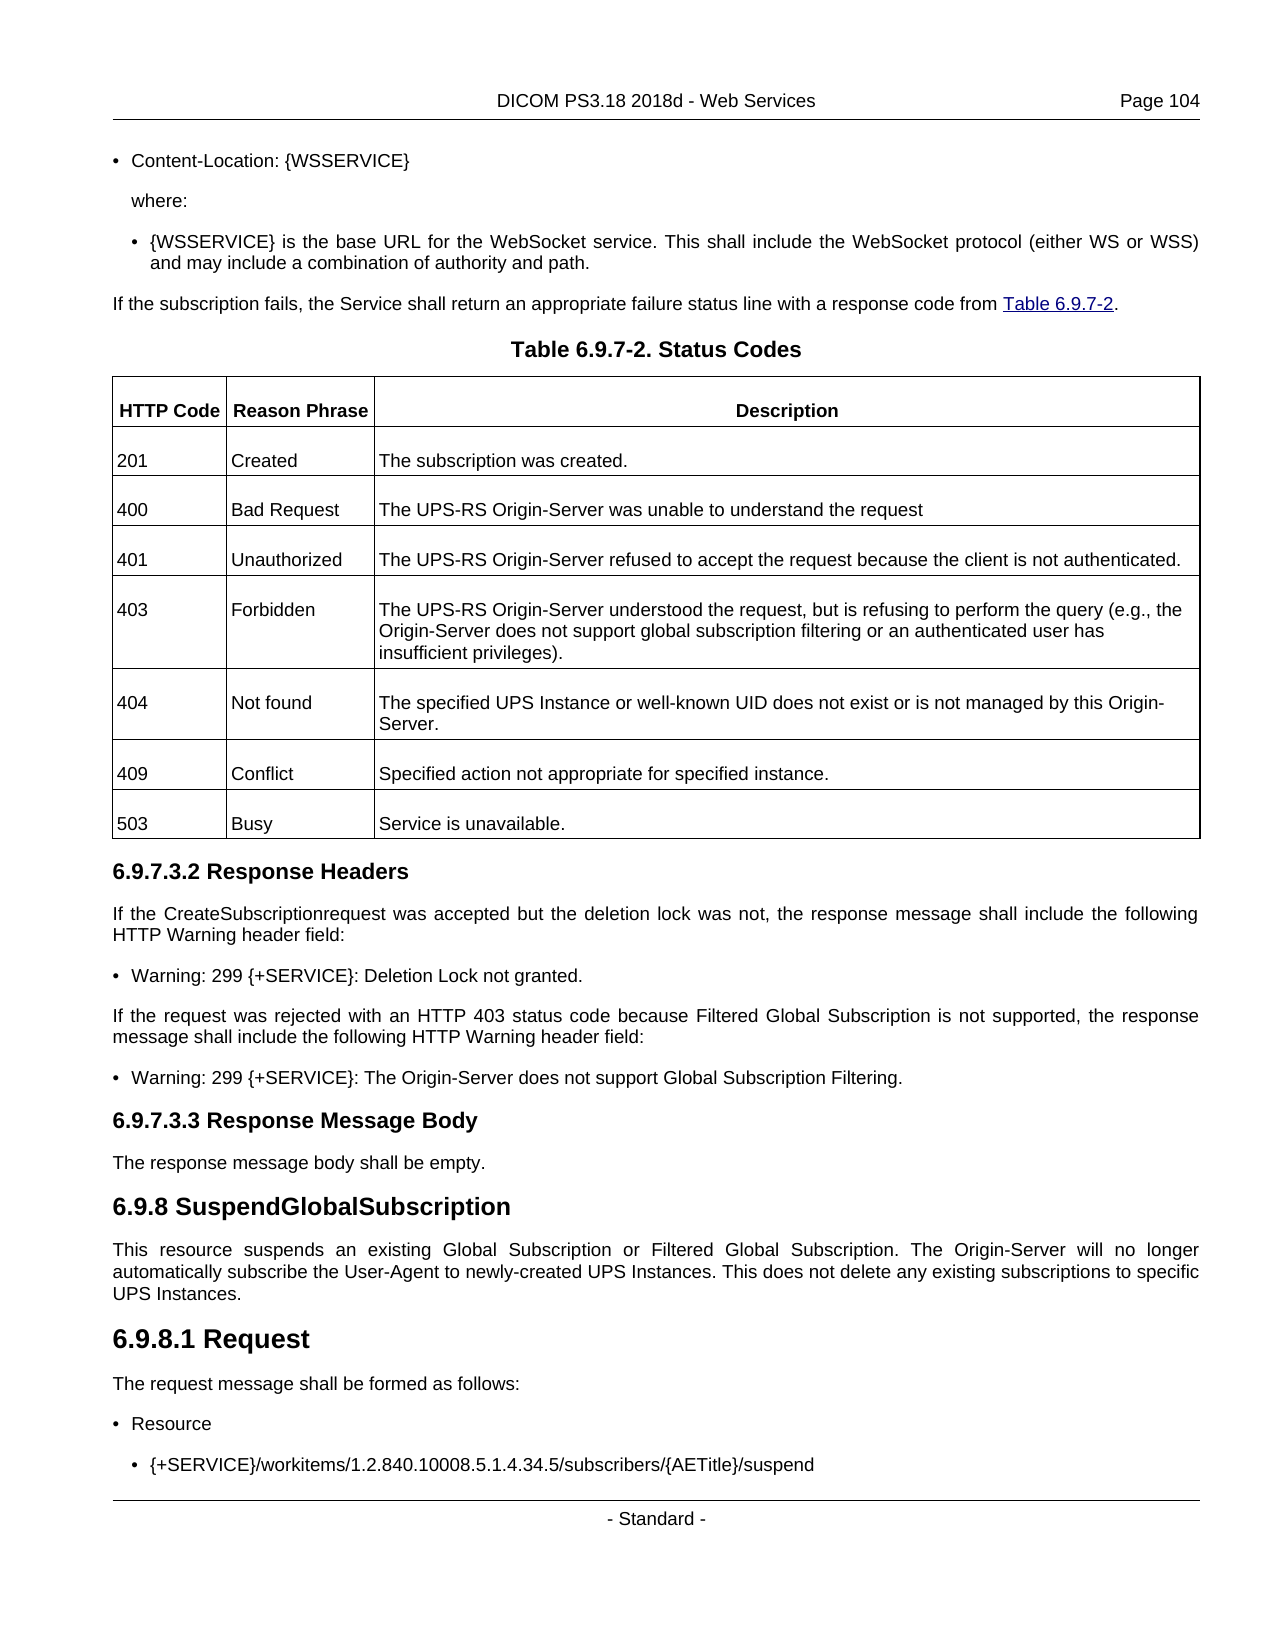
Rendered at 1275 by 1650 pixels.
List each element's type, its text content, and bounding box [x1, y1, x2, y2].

table_cell 409 [113, 740, 226, 788]
table_cell The subscription was created. [375, 427, 1199, 475]
table_cell 403 [113, 576, 226, 667]
table_cell Forbidden [227, 576, 374, 667]
list Resource [112, 1413, 1200, 1434]
table_cell Created [227, 427, 374, 475]
list Warning: 299 {+SERVICE}: Deletion Lock not granted. [112, 964, 1200, 986]
text If the request was rejected with an HTTP 403 status code because Filtered Global Subscription is not supported, the response message shall include the following HTTP Warning header field: [112, 1005, 1200, 1048]
table_cell The specified UPS Instance or well-known UID does not exist or is not managed by this Origin-Server. [375, 669, 1199, 739]
table_cell Busy [227, 790, 374, 838]
list where: [112, 190, 1200, 212]
text The response message body shall be empty. [112, 1151, 1200, 1173]
table_cell 503 [113, 790, 226, 838]
text If the subscription fails, the Service shall return an appropriate failure status line with a response code from Table 6.9.7-2. [112, 292, 1200, 314]
text 6.9.8.1 Request [112, 1323, 1200, 1354]
text 6.9.8 SuspendGlobalSubscription [112, 1192, 1200, 1221]
text If the CreateSubscriptionrequest was accepted but the deletion lock was not, the response message shall include the following HTTP Warning header field: [112, 902, 1200, 946]
list Content-Location: {WSSERVICE} [112, 150, 1200, 172]
table_cell The UPS-RS Origin-Server was unable to understand the request [375, 476, 1199, 525]
table_cell 401 [113, 526, 226, 575]
text The request message shall be formed as follows: [112, 1373, 1200, 1394]
table_cell 400 [113, 476, 226, 525]
list Warning: 299 {+SERVICE}: The Origin-Server does not support Global Subscription Filtering. [112, 1067, 1200, 1088]
text Table 6.9.7-2. Status Codes [112, 337, 1200, 362]
list {+SERVICE}/workitems/1.2.840.10008.5.1.4.34.5/subscribers/{AETitle}/suspend [131, 1453, 1200, 1475]
table_cell 201 [113, 427, 226, 475]
table_cell Not found [227, 669, 374, 739]
list {WSSERVICE} is the base URL for the WebSocket service. This shall include the WebSocket protocol (either WS or WSS) and may include a combination of authority and path. [131, 231, 1200, 274]
table_header HTTP Code [113, 377, 226, 426]
table_cell Service is unavailable. [375, 790, 1199, 838]
table_cell The UPS-RS Origin-Server refused to accept the request because the client is not authenticated. [375, 526, 1199, 575]
table_cell 404 [113, 669, 226, 739]
table_cell Specified action not appropriate for specified instance. [375, 740, 1199, 788]
table_cell The UPS-RS Origin-Server understood the request, but is refusing to perform the query (e.g., the Origin-Server does not support global subscription filtering or an authenticated user has insufficient privileges). [375, 576, 1199, 667]
text This resource suspends an existing Global Subscription or Filtered Global Subscription. The Origin-Server will no longer automatically subscribe the User-Agent to newly-created UPS Instances. This does not delete any existing subscriptions to specific UPS Instances. [112, 1239, 1200, 1304]
table_header Description [375, 377, 1199, 426]
text 6.9.7.3.2 Response Headers [112, 858, 1200, 884]
table_header Reason Phrase [227, 377, 374, 426]
table_cell Unauthorized [227, 526, 374, 575]
table_cell Bad Request [227, 476, 374, 525]
table_cell Conflict [227, 740, 374, 788]
text 6.9.7.3.3 Response Message Body [112, 1107, 1200, 1133]
